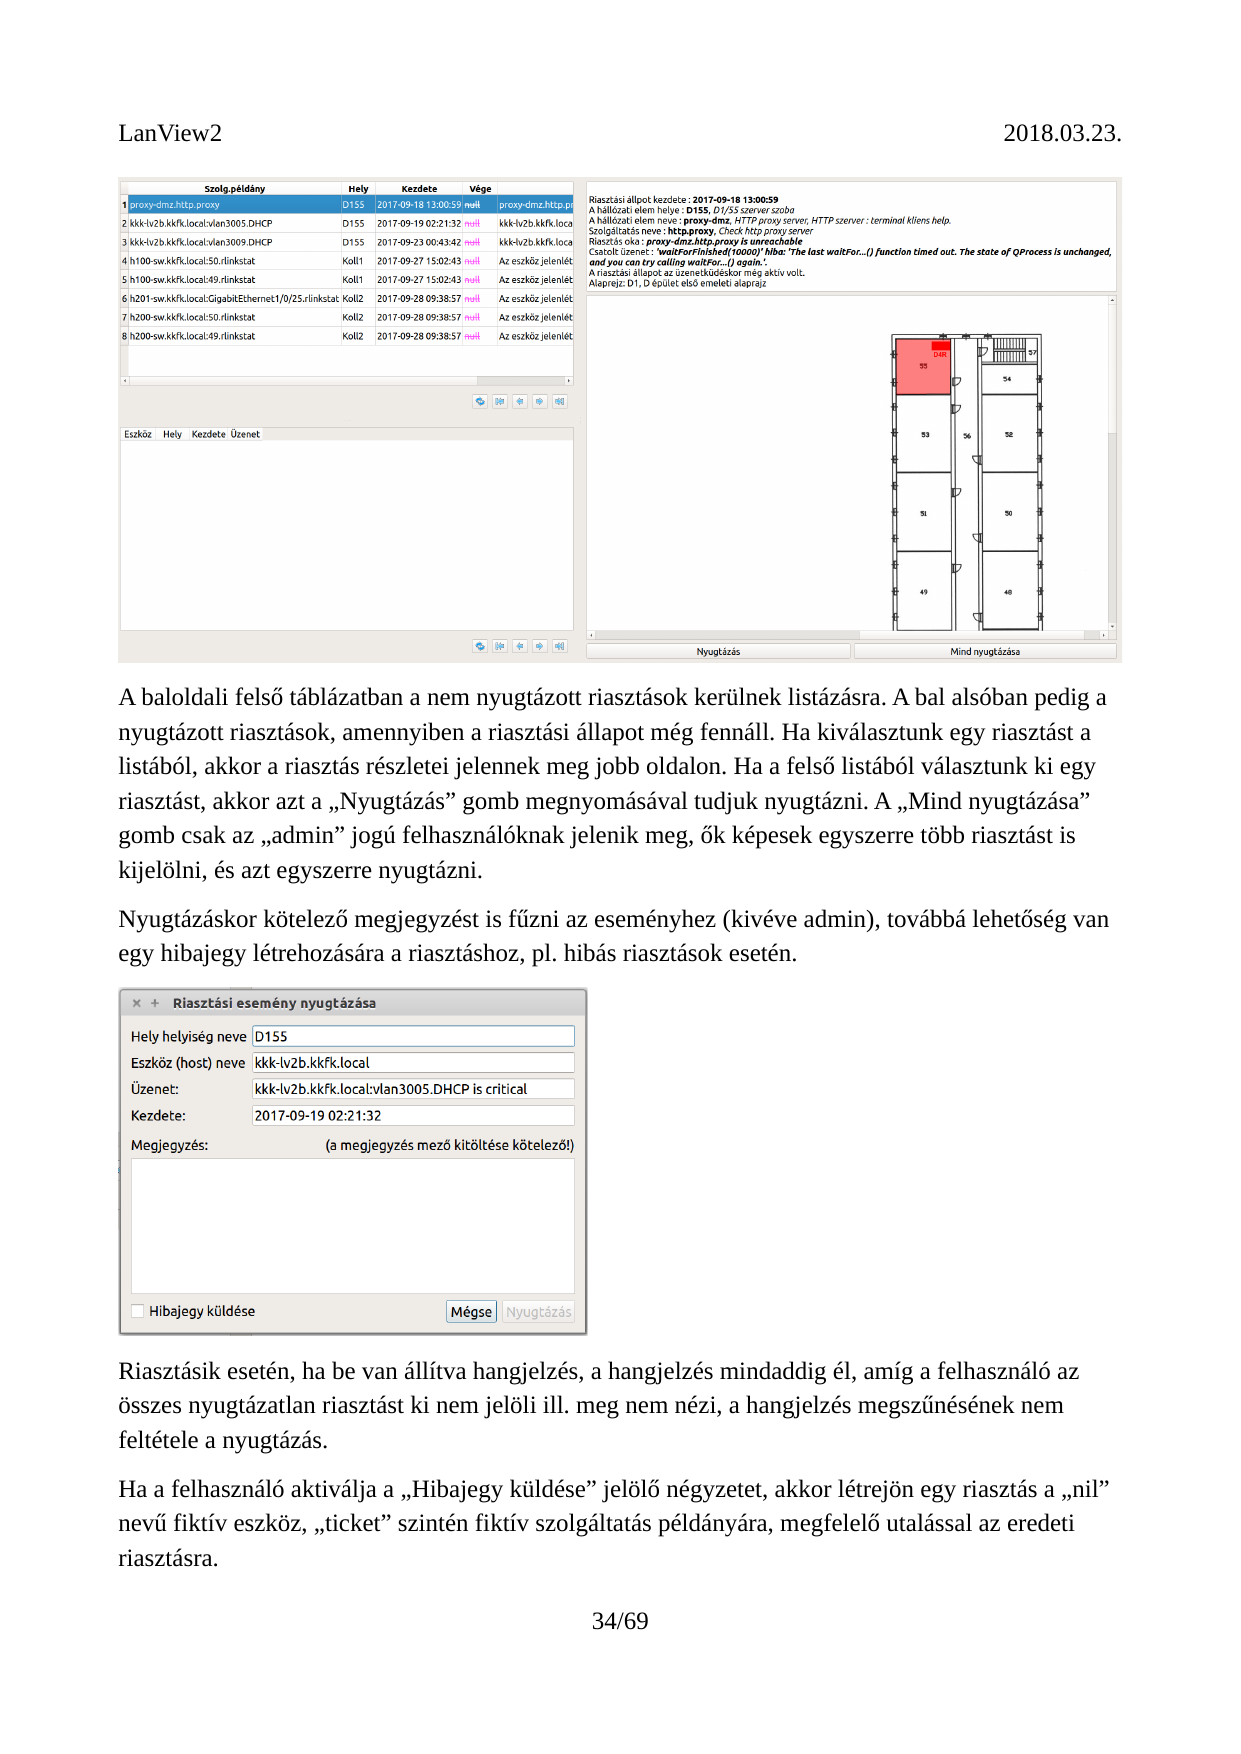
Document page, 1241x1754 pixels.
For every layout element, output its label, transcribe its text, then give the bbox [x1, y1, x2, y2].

text Ha a felhasználó aktiválja a „Hibajegy küldése” jelölő négyzetet, akkor létrejön egy riasztás a „nil” nevű fiktív eszköz, „ticket” szintén fiktív szolgáltatás példányára, megfelelő utalással az eredeti riasztásra. [118, 1474, 1122, 1572]
text A baloldali felső táblázatban a nem nyugtázott riasztások kerülnek listázásra. A bal alsóban pedig a nyugtázott riasztások, amennyiben a riasztási állapot még fennáll. Ha kiválasztunk egy riasztást a listából, akkor a riasztás részletei jelennek meg jobb oldalon. Ha a felső listából választunk ki egy riasztást, akkor azt a „Nyugtázás” gomb megnyomásával tudjuk nyugtázni. A „Mind nyugtázása” gomb csak az „admin” jogú felhasználóknak jelenik meg, ők képesek egyszerre több riasztást is kijelölni, és azt egyszerre nyugtázni. [118, 682, 1122, 884]
picture [118, 177, 1123, 663]
text Riasztásik esetén, ha be van állítva hangjelzés, a hangjelzés mindaddig él, amíg a felhasználó az összes nyugtázatlan riasztást ki nem jelöli ill. meg nem nézi, a hangjelzés megszűnésének nem feltétele a nyugtázás. [118, 1356, 1122, 1453]
text Nyugtázáskor kötelező megjegyzést is fűzni az eseményhez (kivéve admin), továbbá lehetőség van egy hibajegy létrehozására a riasztáshoz, pl. hibás riasztások esetén. [118, 904, 1122, 967]
picture [118, 987, 588, 1336]
